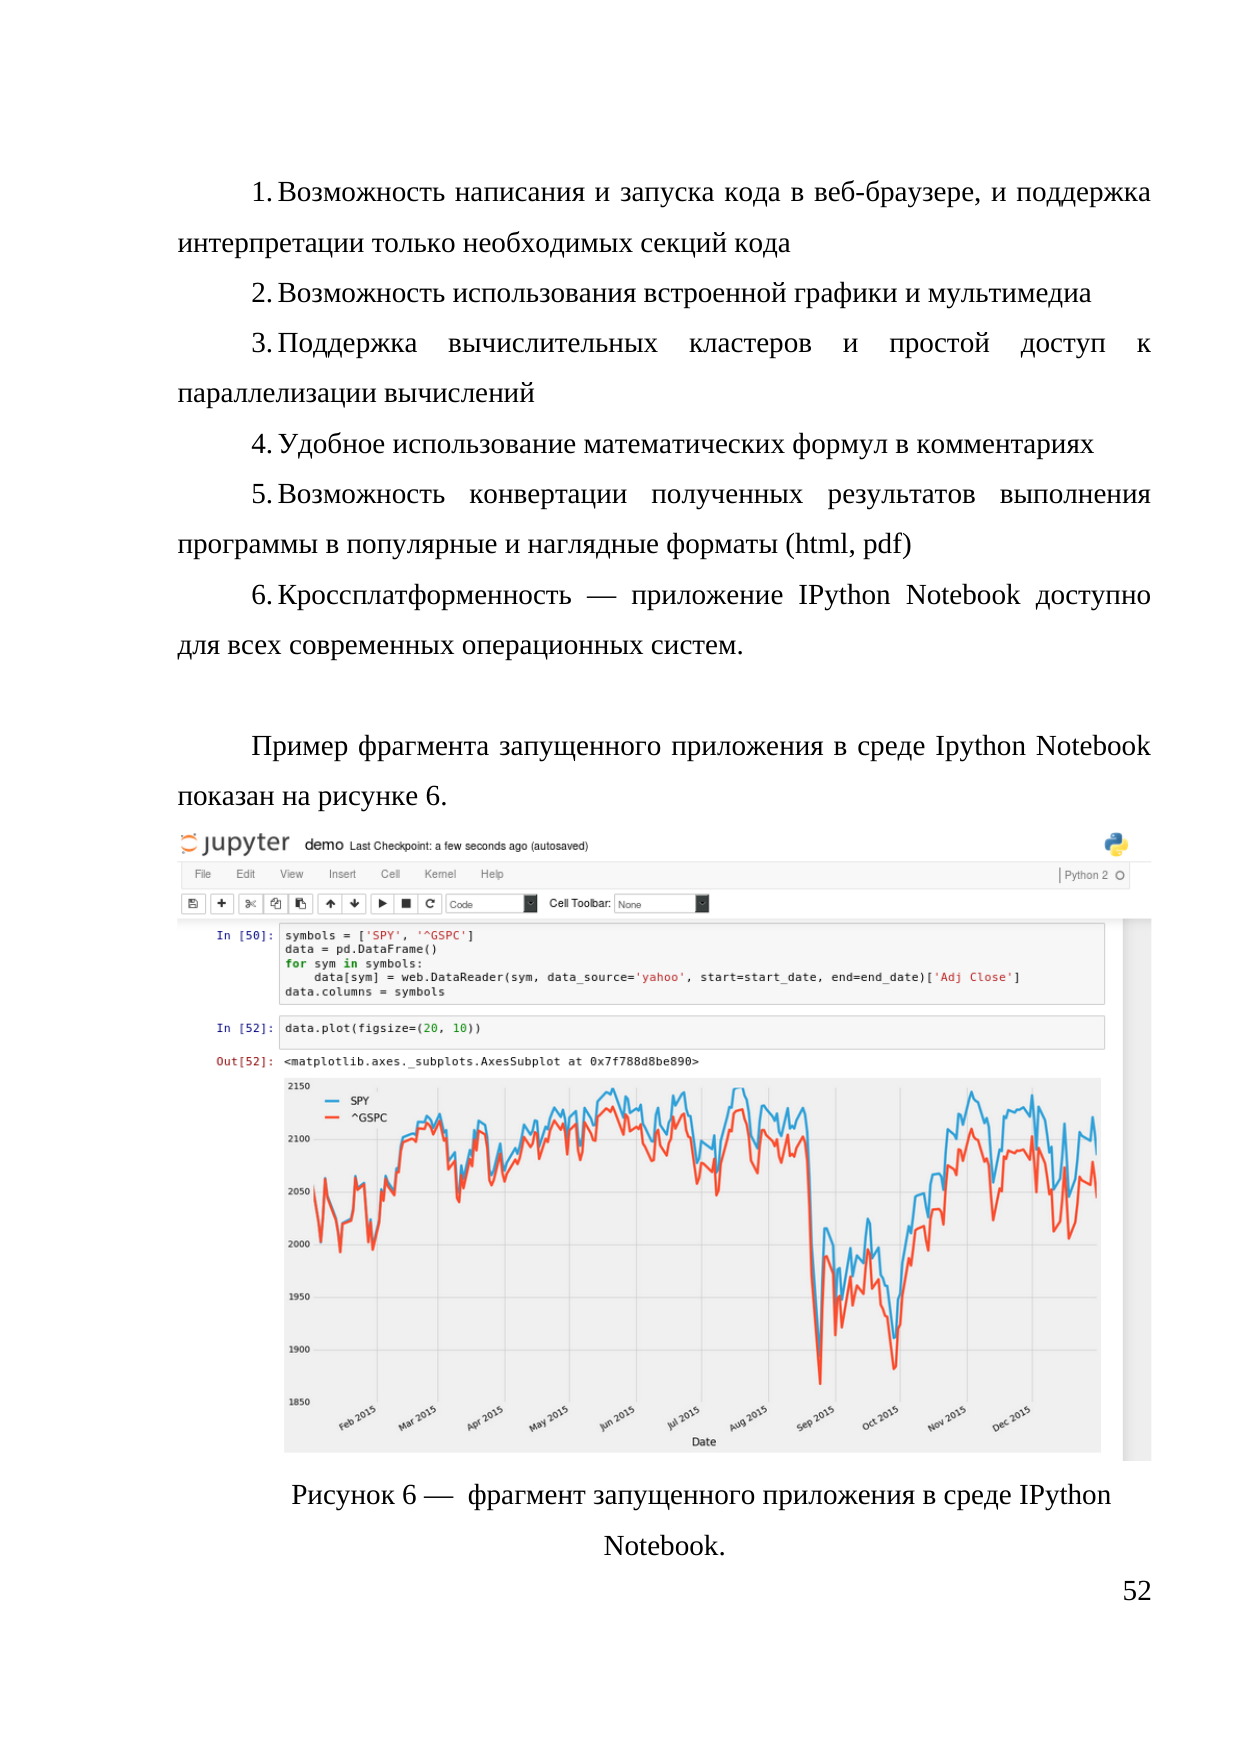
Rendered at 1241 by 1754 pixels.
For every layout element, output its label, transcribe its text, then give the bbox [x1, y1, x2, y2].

list Удобное использование математических формул в комментариях [177, 426, 1152, 459]
list Возможность конвертации полученных результатов выполнения программы в популярные и наглядные форматы (html, pdf) [177, 476, 1152, 560]
list Возможность использования встроенной графики и мультимедиа [177, 275, 1152, 308]
list Поддержка вычислительных кластеров и простой доступ к параллелизации вычислений [177, 325, 1152, 409]
text Рисунок 6 — фрагмент запущенного приложения в среде IPython Notebook. [177, 1461, 1152, 1561]
list Возможность написания и запуска кода в веб-браузере, и поддержка интерпретации только необходимых секций кода [177, 174, 1152, 258]
text Пример фрагмента запущенного приложения в среде Ipython Notebook показан на рисунке 6. [177, 728, 1152, 812]
picture [177, 828, 1152, 1461]
list Кроссплатформенность — приложение IPython Notebook доступно для всех современных операционных систем. [177, 577, 1152, 661]
